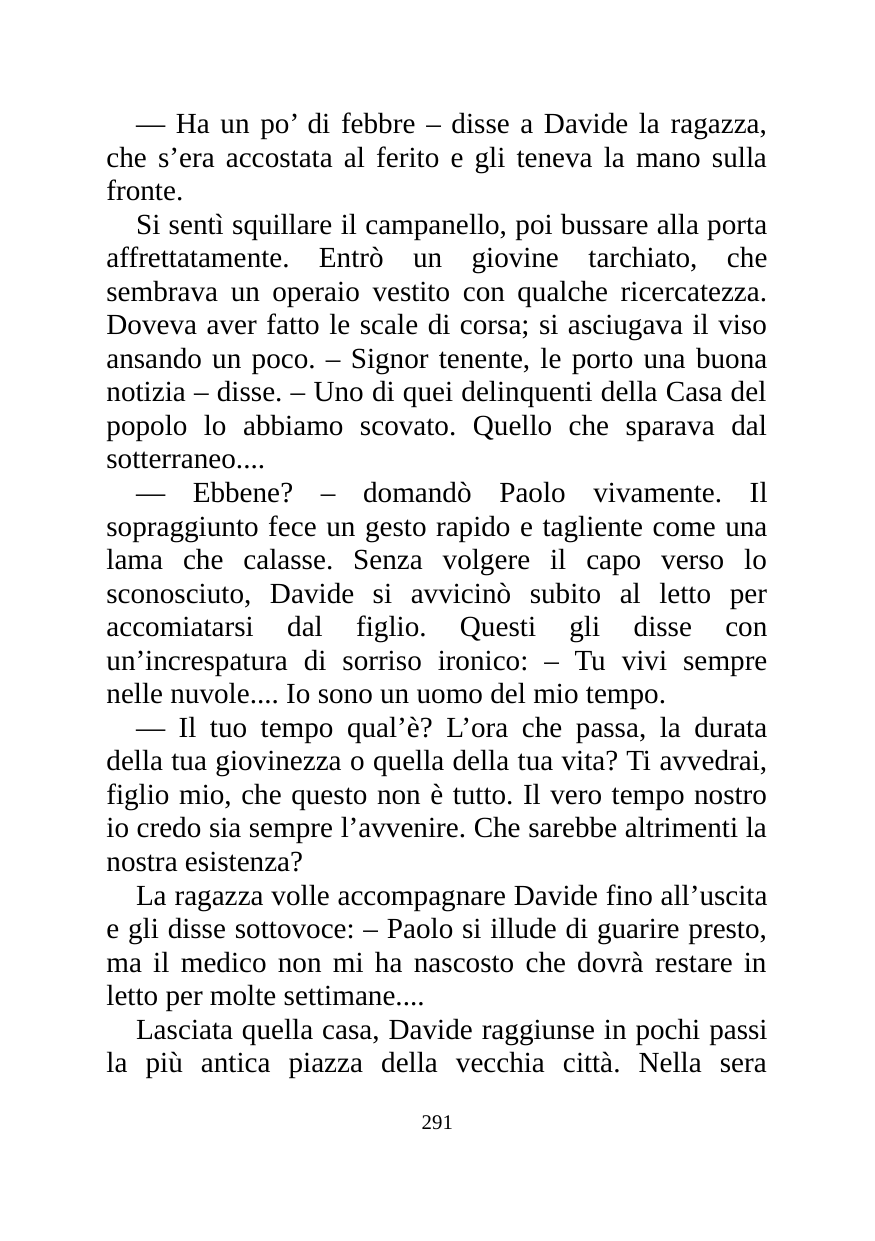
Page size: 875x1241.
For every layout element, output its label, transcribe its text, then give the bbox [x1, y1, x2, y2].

text — Il tuo tempo qual’è? L’ora che passa, la durata della tua giovinezza o quella della tua vita? Ti avvedrai, figlio mio, che questo non è tutto. Il vero tempo nostro io credo sia sempre l’avvenire. Che sarebbe altrimenti la nostra esistenza? [106, 710, 768, 878]
text — Ebbene? – domandò Paolo vivamente. Il sopraggiunto fece un gesto rapido e tagliente come una lama che calasse. Senza volgere il capo verso lo sconosciuto, Davide si avvicinò subito al letto per accomiatarsi dal figlio. Questi gli disse con un’increspatura di sorriso ironico: – Tu vivi sempre nelle nuvole.... Io sono un uomo del mio tempo. [106, 475, 768, 710]
text La ragazza volle accompagnare Davide fino all’uscita e gli disse sottovoce: – Paolo si illude di guarire presto, ma il medico non mi ha nascosto che dovrà restare in letto per molte settimane.... [106, 878, 768, 1012]
text Si sentì squillare il campanello, poi bussare alla porta affrettatamente. Entrò un giovine tarchiato, che sembrava un operaio vestito con qualche ricercatezza. Doveva aver fatto le scale di corsa; si asciugava il viso ansando un poco. – Signor tenente, le porto una buona notizia – disse. – Uno di quei delinquenti della Casa del popolo lo abbiamo scovato. Quello che sparava dal sotterraneo.... [106, 207, 768, 475]
text Lasciata quella casa, Davide raggiunse in pochi passi la più antica piazza della vecchia città. Nella sera [106, 1012, 768, 1079]
text — Ha un po’ di febbre – disse a Davide la ragazza, che s’era accostata al ferito e gli teneva la mano sulla fronte. [106, 106, 768, 207]
